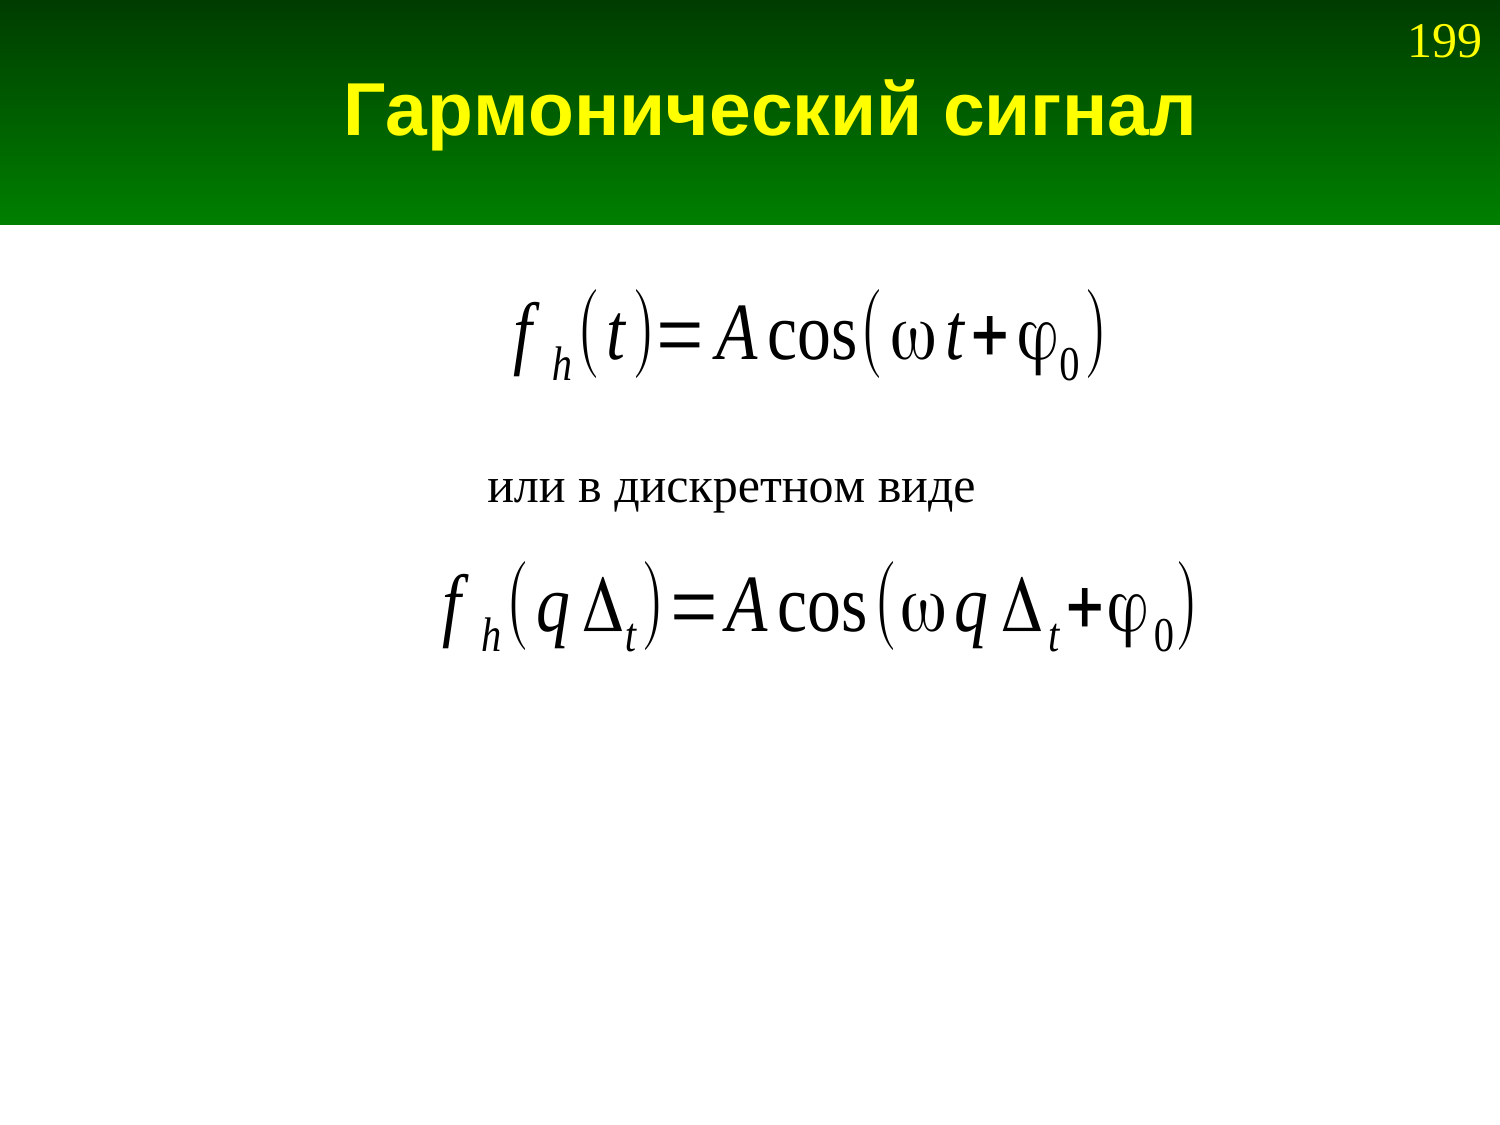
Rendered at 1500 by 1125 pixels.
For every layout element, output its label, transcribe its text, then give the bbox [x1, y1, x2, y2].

chart [413, 555, 1215, 661]
text_box или в дискретном виде [472, 444, 991, 520]
chart [484, 283, 1123, 389]
title Гармонический сигнал [100, 7, 1441, 204]
